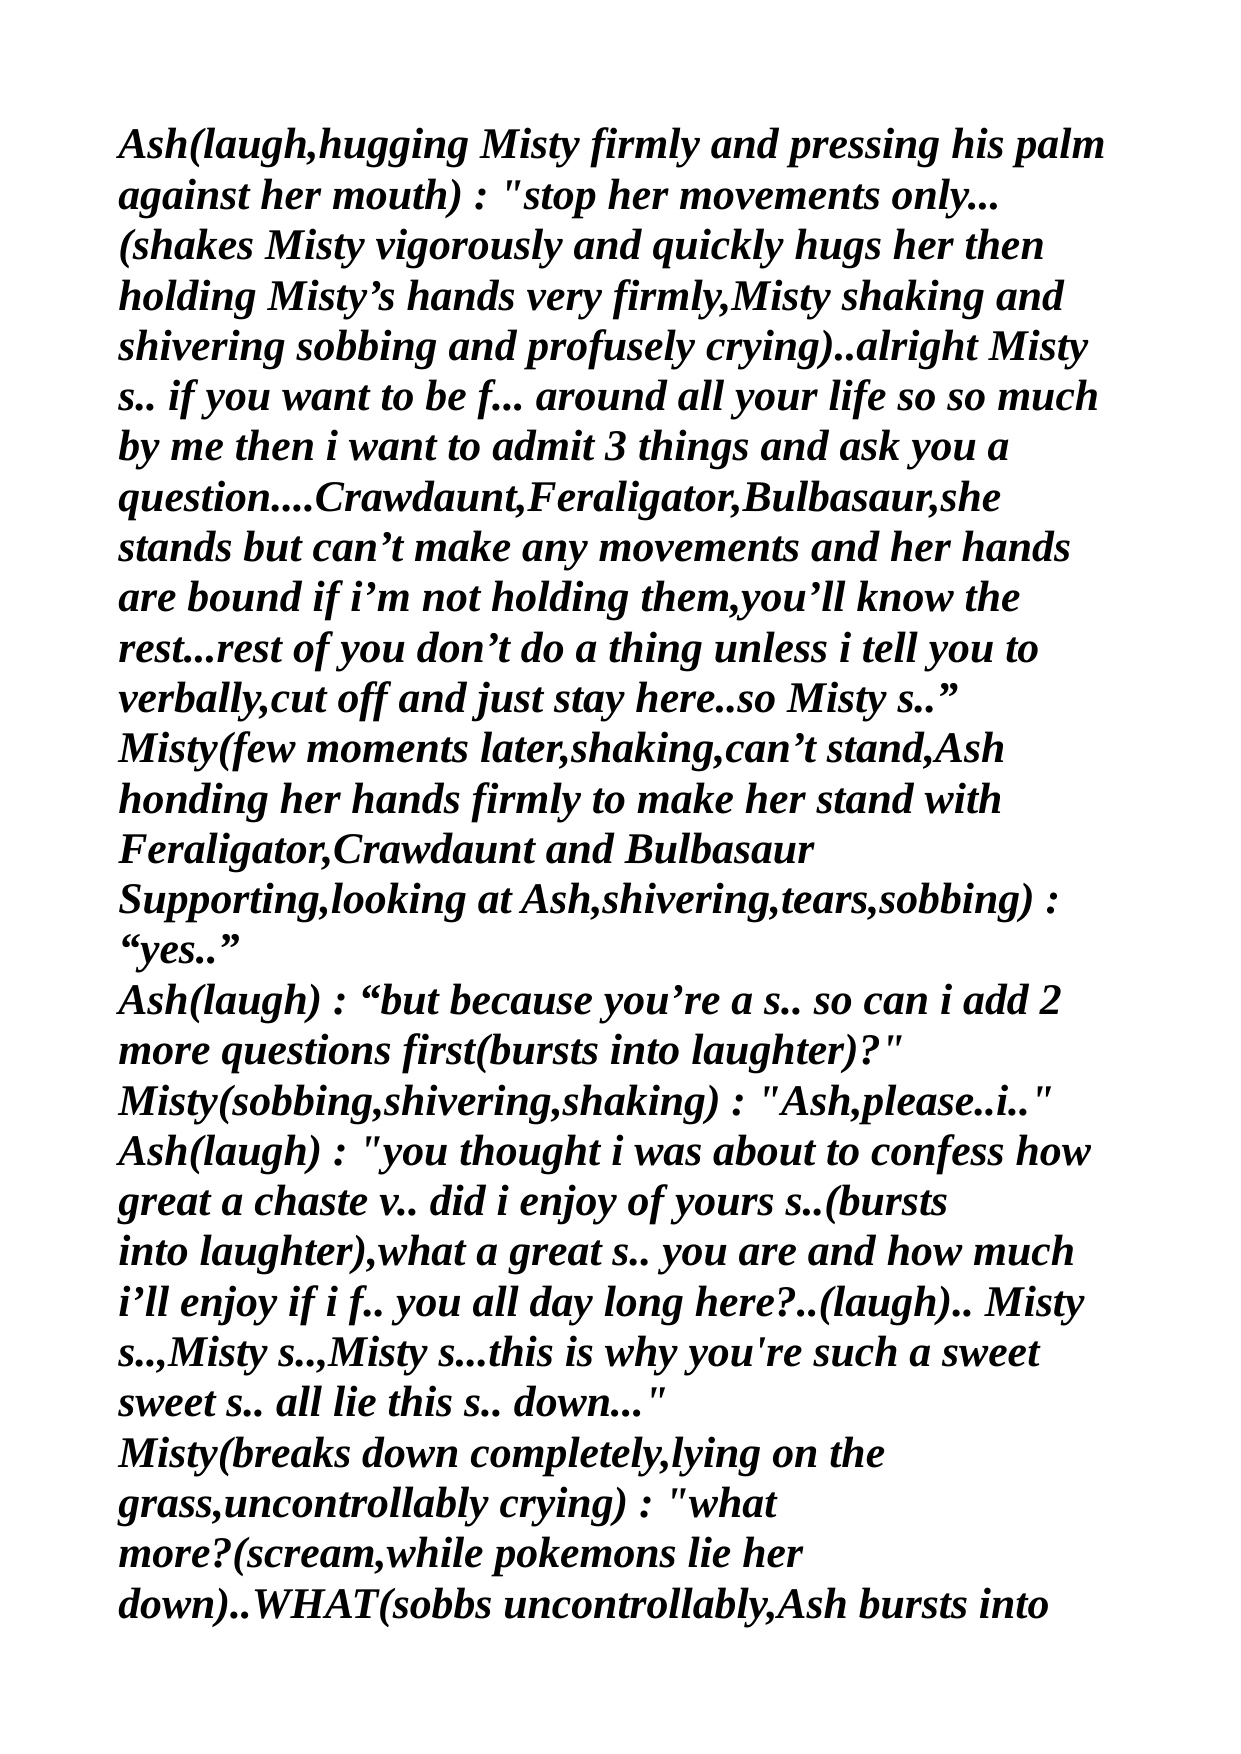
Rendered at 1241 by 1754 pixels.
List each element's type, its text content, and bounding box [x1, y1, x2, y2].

text Misty(sobbing,shivering,shaking) : "Ash,please..i.." [118, 1074, 1122, 1124]
text Ash(laugh) : "you thought i was about to confess how great a chaste v.. did i enjoy of yours s..(bursts [118, 1124, 1122, 1225]
text Ash(laugh) : “but because you’re a s.. so can i add 2 more questions first(bursts into laughter)?" [118, 973, 1122, 1074]
text into laughter),what a great s.. you are and how much i’ll enjoy if i f.. you all day long here?..(laugh).. Misty s..,Misty s..,Misty s...this is why you're such a sweet sweet s.. all lie this s.. down..." [118, 1225, 1122, 1426]
text Misty(breaks down completely,lying on the grass,uncontrollably crying) : "what [118, 1426, 1122, 1527]
text Ash(laugh,hugging Misty firmly and pressing his palm against her mouth) : "stop her movements only...(shakes Misty vigorously and quickly hugs her then holding Misty’s hands very firmly,Misty shaking and shivering sobbing and profusely crying)..alright Misty s.. if you want to be f... around all your life so so much by me then i want to admit 3 things and ask you a question....Crawdaunt,Feraligator,Bulbasaur,she stands but can’t make any movements and her hands are bound if i’m not holding them,you’ll know the rest...rest of you don’t do a thing unless i tell you to verbally,cut off and just stay here..so Misty s..” [118, 118, 1122, 722]
text Misty(few moments later,shaking,can’t stand,Ash honding her hands firmly to make her stand with Feraligator,Crawdaunt and Bulbasaur Supporting,looking at Ash,shivering,tears,sobbing) : “yes..” [118, 722, 1122, 973]
text more?(scream,while pokemons lie her down)..WHAT(sobbs uncontrollably,Ash bursts into [118, 1527, 1122, 1627]
